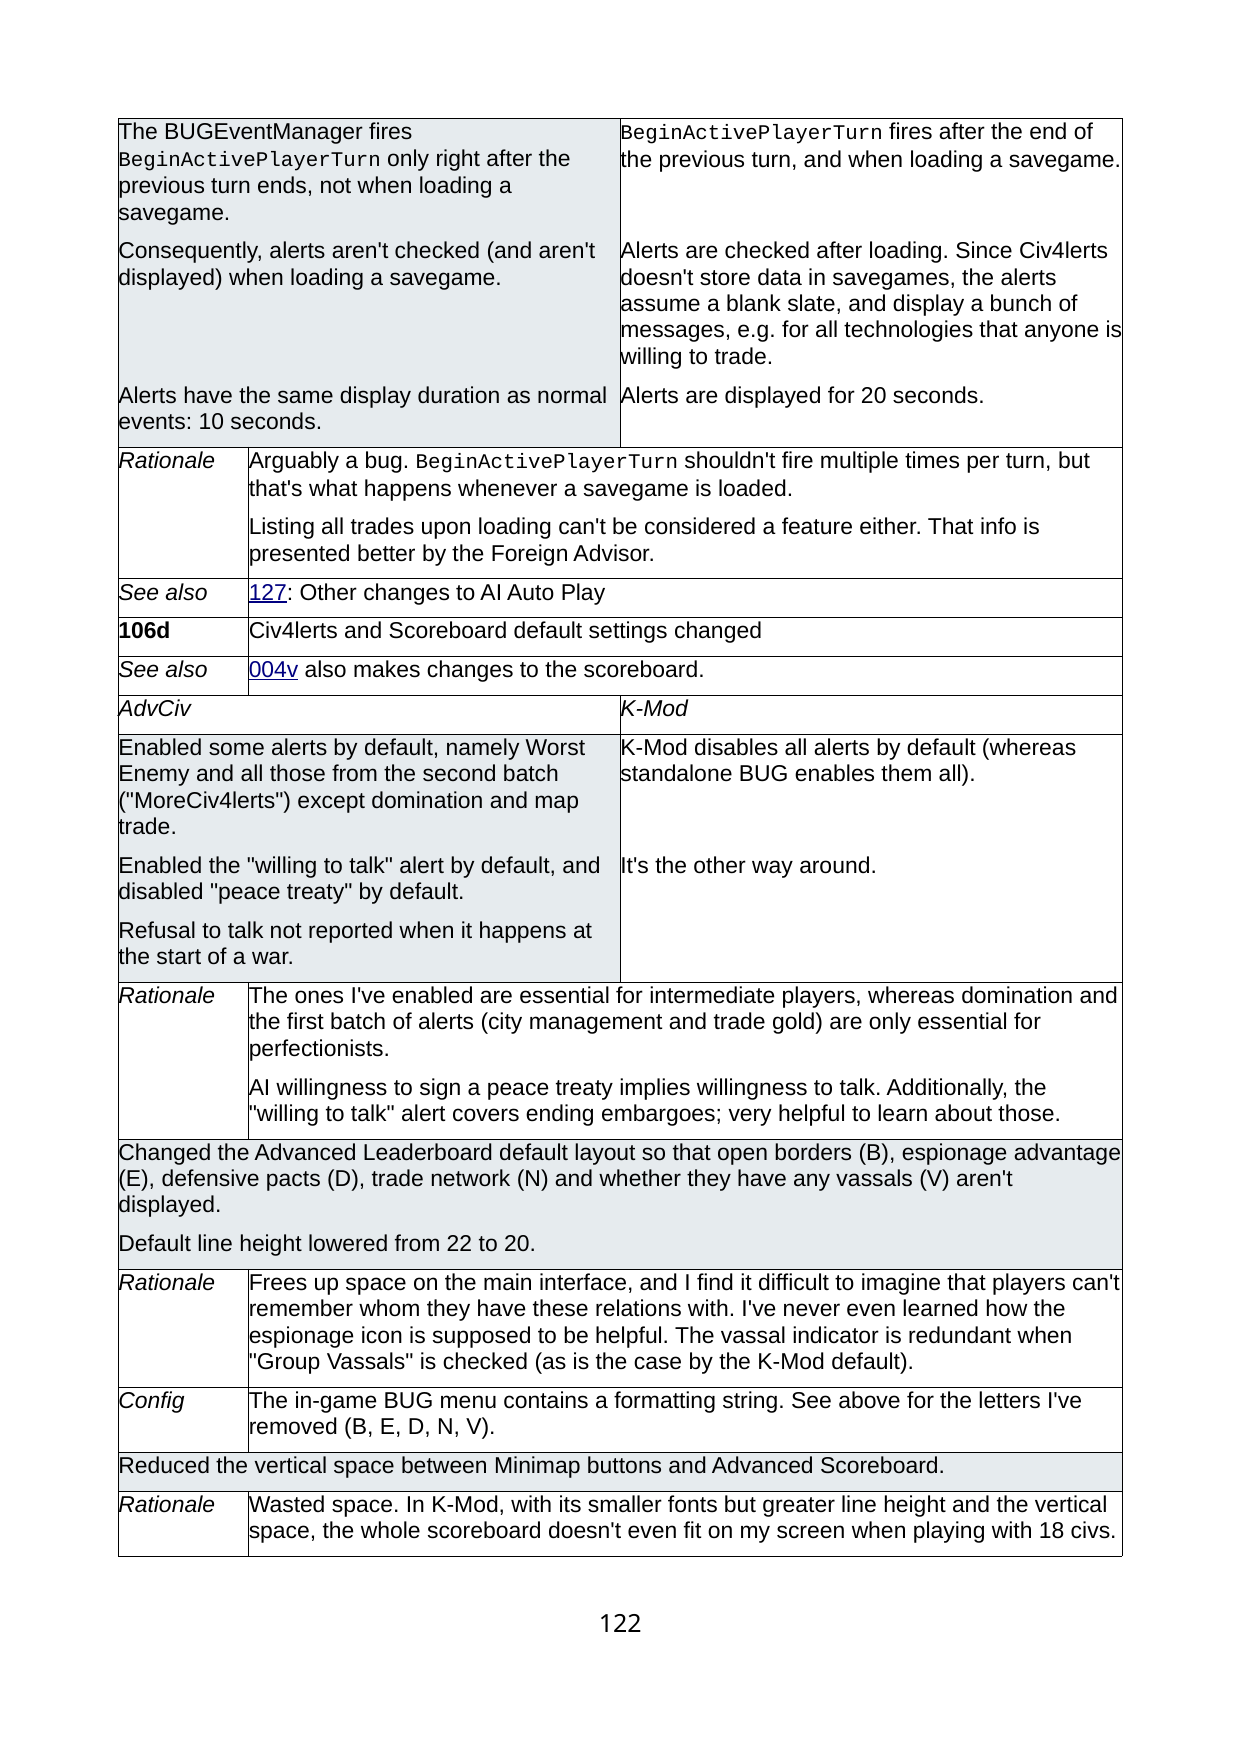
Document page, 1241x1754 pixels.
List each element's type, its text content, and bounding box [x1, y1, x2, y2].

table_cell 127: Other changes to AI Auto Play [249, 579, 1122, 617]
table_cell Rationale [119, 983, 248, 1138]
table_cell Reduced the vertical space between Minimap buttons and Advanced Scoreboard. [119, 1453, 1122, 1491]
table_cell K-Mod disables all alerts by default (whereas standalone BUG enables them all). It's the other way around. [621, 735, 1122, 982]
table_cell 106d [119, 618, 248, 656]
table_cell The ones I've enabled are essential for intermediate players, whereas domination and the first batch of alerts (city management and trade gold) are only essential for perfectionists. AI willingness to sign a peace treaty implies willingness to talk. Additionally, the "willing to talk" alert covers ending embargoes; very helpful to learn about those. [249, 983, 1122, 1138]
table_cell Wasted space. In K-Mod, with its smaller fonts but greater line height and the vertical space, the whole scoreboard doesn't even fit on my screen when playing with 18 civs. [249, 1492, 1122, 1556]
table_cell Arguably a bug. BeginActivePlayerTurn shouldn't fire multiple times per turn, but that's what happens whenever a savegame is loaded. Listing all trades upon loading can't be considered a feature either. That info is presented better by the Foreign Advisor. [249, 448, 1122, 578]
table_cell Config [119, 1388, 248, 1452]
table_cell BeginActivePlayerTurn fires after the end of the previous turn, and when loading a savegame. Alerts are checked after loading. Since Civ4lerts doesn't store data in savegames, the alerts assume a blank slate, and display a bunch of messages, e.g. for all technologies that anyone is willing to trade. Alerts are displayed for 20 seconds. [621, 119, 1122, 447]
table_cell Frees up space on the main interface, and I find it difficult to imagine that players can't remember whom they have these relations with. I've never even learned how the espionage icon is supposed to be helpful. The vassal indicator is redundant when "Group Vassals" is checked (as is the case by the K-Mod default). [249, 1270, 1122, 1387]
table_cell Rationale [119, 448, 248, 578]
table_cell AdvCiv [119, 696, 620, 734]
table_cell Changed the Advanced Leaderboard default layout so that open borders (B), espionage advantage (E), defensive pacts (D), trade network (N) and whether they have any vassals (V) aren't displayed. Default line height lowered from 22 to 20. [119, 1140, 1122, 1269]
table_cell Civ4lerts and Scoreboard default settings changed [249, 618, 1122, 656]
table_cell See also [119, 579, 248, 617]
table_cell The in-game BUG menu contains a formatting string. See above for the letters I've removed (B, E, D, N, V). [249, 1388, 1122, 1452]
table_cell Enabled some alerts by default, namely Worst Enemy and all those from the second batch ("MoreCiv4lerts") except domination and map trade. Enabled the "willing to talk" alert by default, and disabled "peace treaty" by default. Refusal to talk not reported when it happens at the start of a war. [119, 735, 620, 982]
table_cell See also [119, 657, 248, 695]
table_cell The BUGEventManager fires BeginActivePlayerTurn only right after the previous turn ends, not when loading a savegame. Consequently, alerts aren't checked (and aren't displayed) when loading a savegame. Alerts have the same display duration as normal events: 10 seconds. [119, 119, 620, 447]
table_cell Rationale [119, 1270, 248, 1387]
table_cell K-Mod [621, 696, 1122, 734]
table_cell Rationale [119, 1492, 248, 1556]
table_cell 004v also makes changes to the scoreboard. [249, 657, 1122, 695]
